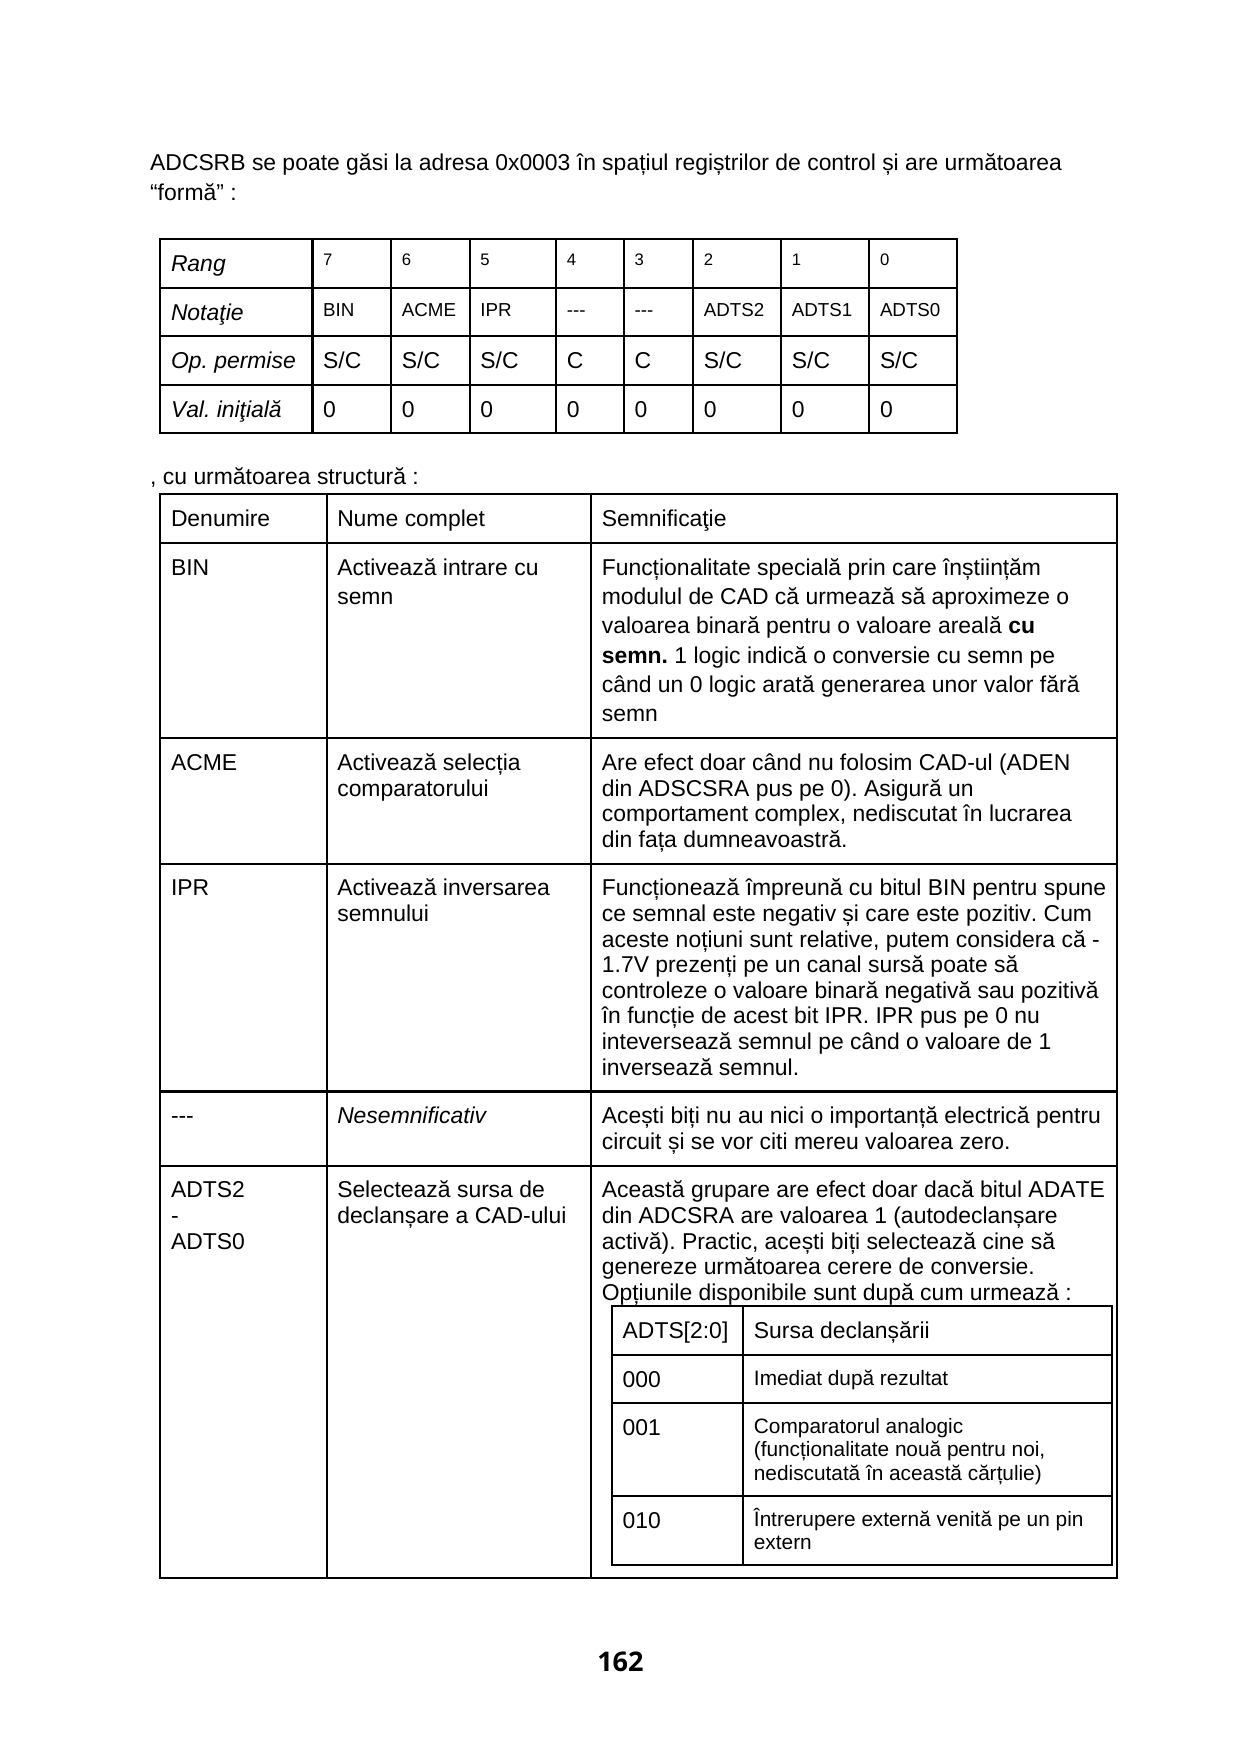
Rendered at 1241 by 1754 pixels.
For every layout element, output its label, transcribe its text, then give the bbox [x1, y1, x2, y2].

table_header 7 [314, 240, 390, 287]
table_cell 0 [870, 386, 956, 432]
table_cell ADTS0 [870, 289, 956, 335]
table_cell Op. permise [161, 337, 311, 384]
table_cell Imediat după rezultat [744, 1356, 1111, 1402]
table_header ADTS[2:0] [613, 1307, 742, 1354]
table_cell ACME [161, 739, 326, 862]
table_header 5 [471, 240, 555, 287]
table_cell Funcționează împreună cu bitul BIN pentru spune ce semnal este negativ și care este pozitiv. Cum aceste noțiuni sunt relative, putem considera că -1.7V prezenți pe un canal sursă poate să controleze o valoare binară negativă sau pozitivă în funcție de acest bit IPR. IPR pus pe 0 nu inteversează semnul pe când o valoare de 1 inversează semnul. [592, 865, 1116, 1090]
table_cell ACME [392, 289, 469, 335]
table_cell 000 [613, 1356, 742, 1402]
table_cell C [557, 337, 623, 384]
table_cell --- [557, 289, 623, 335]
table_cell 0 [392, 386, 469, 432]
table_cell S/C [782, 337, 868, 384]
table_cell Val. iniţială [161, 386, 311, 432]
table_cell ADTS1 [782, 289, 868, 335]
table_header 6 [392, 240, 469, 287]
table_header Sursa declanșării [744, 1307, 1111, 1354]
text ADCSRB se poate găsi la adresa 0x0003 în spațiul regiștrilor de control și are următoarea “formă” : [150, 150, 1091, 205]
table_cell 0 [471, 386, 555, 432]
table_header Semnificaţie [592, 495, 1116, 542]
table_cell ADTS2 [694, 289, 780, 335]
table_cell S/C [870, 337, 956, 384]
table_cell 0 [314, 386, 390, 432]
table_header 1 [782, 240, 868, 287]
table_cell 0 [625, 386, 692, 432]
table_cell Selectează sursa de declanșare a CAD-ului [328, 1167, 590, 1577]
table_cell Nesemnificativ [328, 1093, 590, 1164]
table_header Nume complet [328, 495, 590, 542]
table_cell Are efect doar când nu folosim CAD-ul (ADEN din ADSCSRA pus pe 0). Asigură un comportament complex, nediscutat în lucrarea din fața dumneavoastră. [592, 739, 1116, 862]
table_cell Întrerupere externă venită pe un pin extern [744, 1497, 1111, 1564]
table_cell S/C [471, 337, 555, 384]
table_cell 010 [613, 1497, 742, 1564]
table_cell 0 [782, 386, 868, 432]
table_cell Activează intrare cu semn [328, 544, 590, 737]
table_cell Notaţie [161, 289, 311, 335]
table_cell Activează inversarea semnului [328, 865, 590, 1090]
table_cell BIN [314, 289, 390, 335]
table_header 0 [870, 240, 956, 287]
table_cell --- [625, 289, 692, 335]
table_cell Această grupare are efect doar dacă bitul ADATE din ADCSRA are valoarea 1 (autodeclanșare activă). Practic, acești biți selectează cine să genereze următoarea cerere de conversie. Opțiunile disponibile sunt după cum urmează : [592, 1167, 1116, 1577]
table_cell Acești biți nu au nici o importanță electrică pentru circuit și se vor citi mereu valoarea zero. [592, 1093, 1116, 1164]
table_header 4 [557, 240, 623, 287]
table_header 3 [625, 240, 692, 287]
table_cell --- [161, 1093, 326, 1164]
table_cell BIN [161, 544, 326, 737]
table_cell S/C [314, 337, 390, 384]
table_cell Funcționalitate specială prin care înștiințăm modulul de CAD că urmează să aproximeze o valoarea binară pentru o valoare areală cu semn. 1 logic indică o conversie cu semn pe când un 0 logic arată generarea unor valor fără semn [592, 544, 1116, 737]
table_cell S/C [392, 337, 469, 384]
table_header Rang [161, 240, 311, 287]
table_cell IPR [161, 865, 326, 1090]
table_cell Comparatorul analogic (funcționalitate nouă pentru noi, nediscutată în această cărțulie) [744, 1404, 1111, 1495]
table_cell S/C [694, 337, 780, 384]
table_header Denumire [161, 495, 326, 542]
text , cu următoarea structură : [150, 464, 1091, 489]
table_cell Activează selecția comparatorului [328, 739, 590, 862]
table_cell ADTS2 - ADTS0 [161, 1167, 326, 1577]
table_cell IPR [471, 289, 555, 335]
table_cell C [625, 337, 692, 384]
table_header 2 [694, 240, 780, 287]
table_cell 0 [557, 386, 623, 432]
table_cell 001 [613, 1404, 742, 1495]
table_cell 0 [694, 386, 780, 432]
